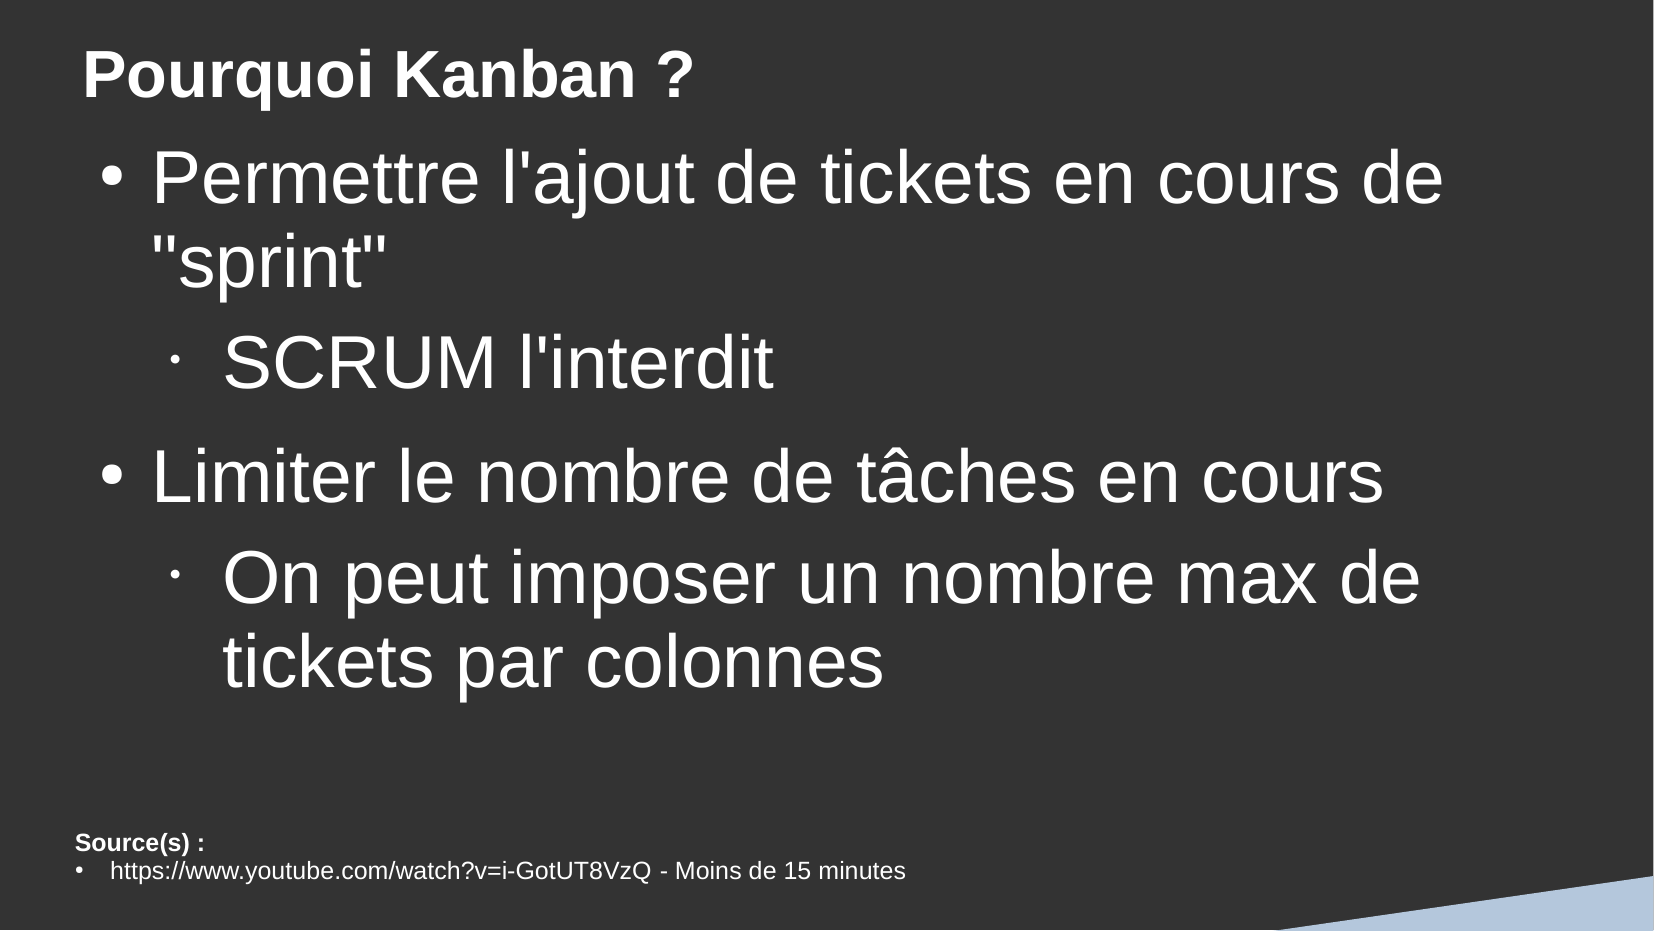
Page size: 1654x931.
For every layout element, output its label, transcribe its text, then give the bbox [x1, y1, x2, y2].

list Permettre l'ajout de tickets en cours de "sprint" SCRUM l'interdit Limiter le nombre de tâches en cours On peut imposer un nombre max de tickets par colonnes [80, 135, 1620, 777]
text_box Source(s) : https://www.youtube.com/watch?v=i-GotUT8VzQ - Moins de 15 minutes [60, 821, 1546, 921]
title Pourquoi Kanban ? [82, 37, 1571, 122]
text_box [1272, 875, 1654, 931]
